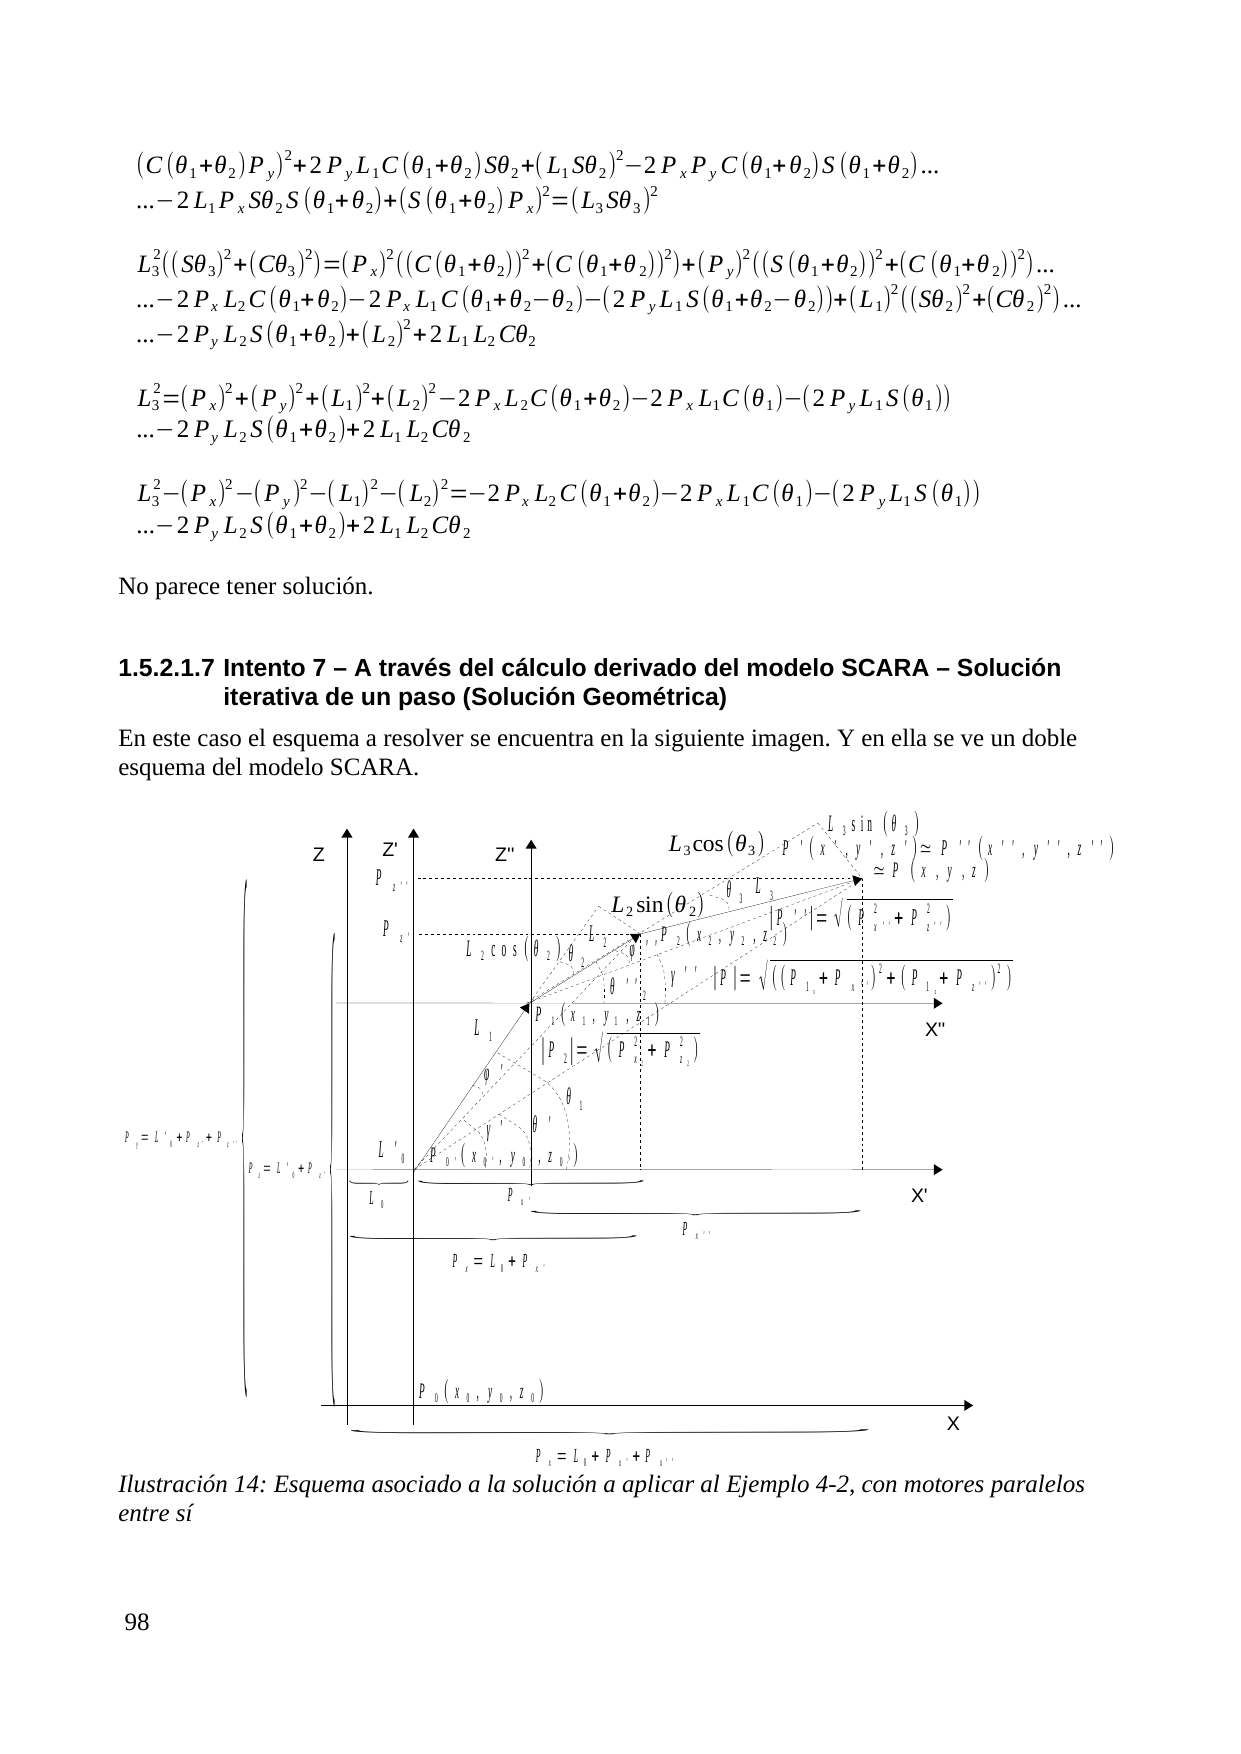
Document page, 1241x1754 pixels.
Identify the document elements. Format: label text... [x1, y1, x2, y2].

subtitle Intento 7 – A través del cálculo derivado del modelo SCARA – Solución iterativa de un paso (Solución Geométrica) [118, 653, 1122, 710]
text Ilustración 14: Esquema asociado a la solución a aplicar al Ejemplo 4-2, con motores paralelos entre sí [118, 822, 1122, 1527]
text No parece tener solución. [118, 571, 1122, 599]
text En este caso el esquema a resolver se encuentra en la siguiente imagen. Y en ella se ve un doble esquema del modelo SCARA. [118, 723, 1122, 780]
